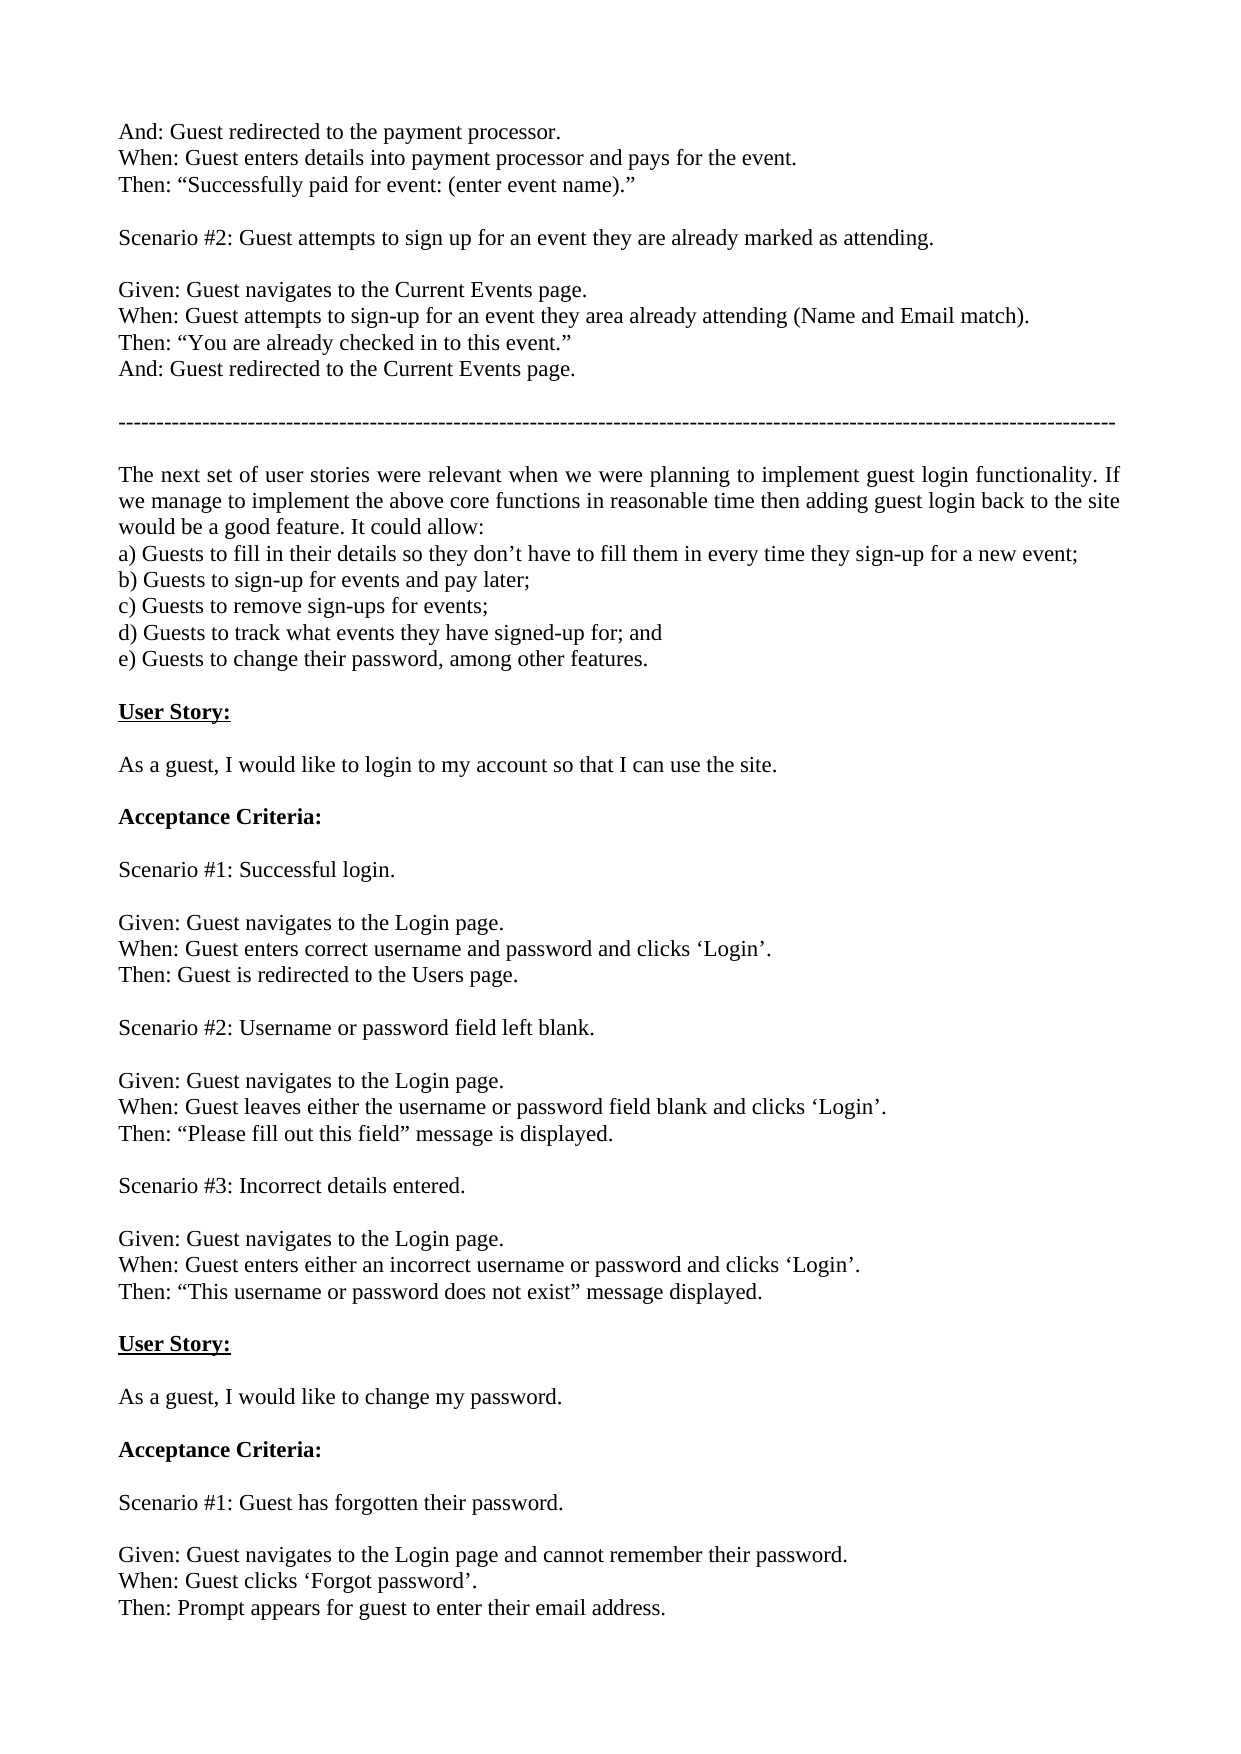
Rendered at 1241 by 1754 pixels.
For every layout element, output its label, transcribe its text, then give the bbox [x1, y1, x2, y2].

text Given: Guest navigates to the Login page. [118, 1067, 1122, 1093]
text d) Guests to track what events they have signed-up for; and [118, 619, 1122, 645]
text Given: Guest navigates to the Login page. [118, 909, 1122, 935]
text Given: Guest navigates to the Login page. [118, 1225, 1122, 1251]
text As a guest, I would like to change my password. [118, 1383, 1122, 1409]
text a) Guests to fill in their details so they don’t have to fill them in every time they sign-up for a new event; [118, 540, 1122, 566]
text Then: “Please fill out this field” message is displayed. [118, 1119, 1122, 1146]
text When: Guest clicks ‘Forgot password’. [118, 1568, 1122, 1594]
text And: Guest redirected to the Current Events page. [118, 355, 1122, 382]
text Then: “This username or password does not exist” message displayed. [118, 1278, 1122, 1304]
text Then: Guest is redirected to the Users page. [118, 961, 1122, 988]
text ----------------------------------------------------------------------------------------------------------------------------------- [118, 408, 1122, 434]
text Scenario #3: Incorrect details entered. [118, 1172, 1122, 1199]
text Then: Prompt appears for guest to enter their email address. [118, 1594, 1122, 1620]
text Given: Guest navigates to the Login page and cannot remember their password. [118, 1541, 1122, 1568]
text Acceptance Criteria: [118, 803, 1122, 830]
text When: Guest enters correct username and password and clicks ‘Login’. [118, 935, 1122, 961]
text When: Guest leaves either the username or password field blank and clicks ‘Login’. [118, 1093, 1122, 1119]
text b) Guests to sign-up for events and pay later; [118, 566, 1122, 592]
text Given: Guest navigates to the Current Events page. [118, 276, 1122, 303]
text As a guest, I would like to login to my account so that I can use the site. [118, 751, 1122, 777]
text When: Guest enters either an incorrect username or password and clicks ‘Login’. [118, 1251, 1122, 1278]
text Then: “Successfully paid for event: (enter event name).” [118, 171, 1122, 197]
text Scenario #2: Guest attempts to sign up for an event they are already marked as attending. [118, 223, 1122, 250]
text c) Guests to remove sign-ups for events; [118, 592, 1122, 619]
text The next set of user stories were relevant when we were planning to implement guest login functionality. If we manage to implement the above core functions in reasonable time then adding guest login back to the site would be a good feature. It could allow: [118, 461, 1122, 540]
text User Story: [118, 1330, 1122, 1357]
text Scenario #2: Username or password field left blank. [118, 1014, 1122, 1041]
text Scenario #1: Successful login. [118, 856, 1122, 882]
text User Story: [118, 698, 1122, 724]
text Scenario #1: Guest has forgotten their password. [118, 1488, 1122, 1515]
text When: Guest attempts to sign-up for an event they area already attending (Name and Email match). [118, 303, 1122, 329]
text Then: “You are already checked in to this event.” [118, 329, 1122, 355]
text e) Guests to change their password, among other features. [118, 645, 1122, 672]
text And: Guest redirected to the payment processor. [118, 118, 1122, 144]
text When: Guest enters details into payment processor and pays for the event. [118, 144, 1122, 171]
text Acceptance Criteria: [118, 1436, 1122, 1462]
